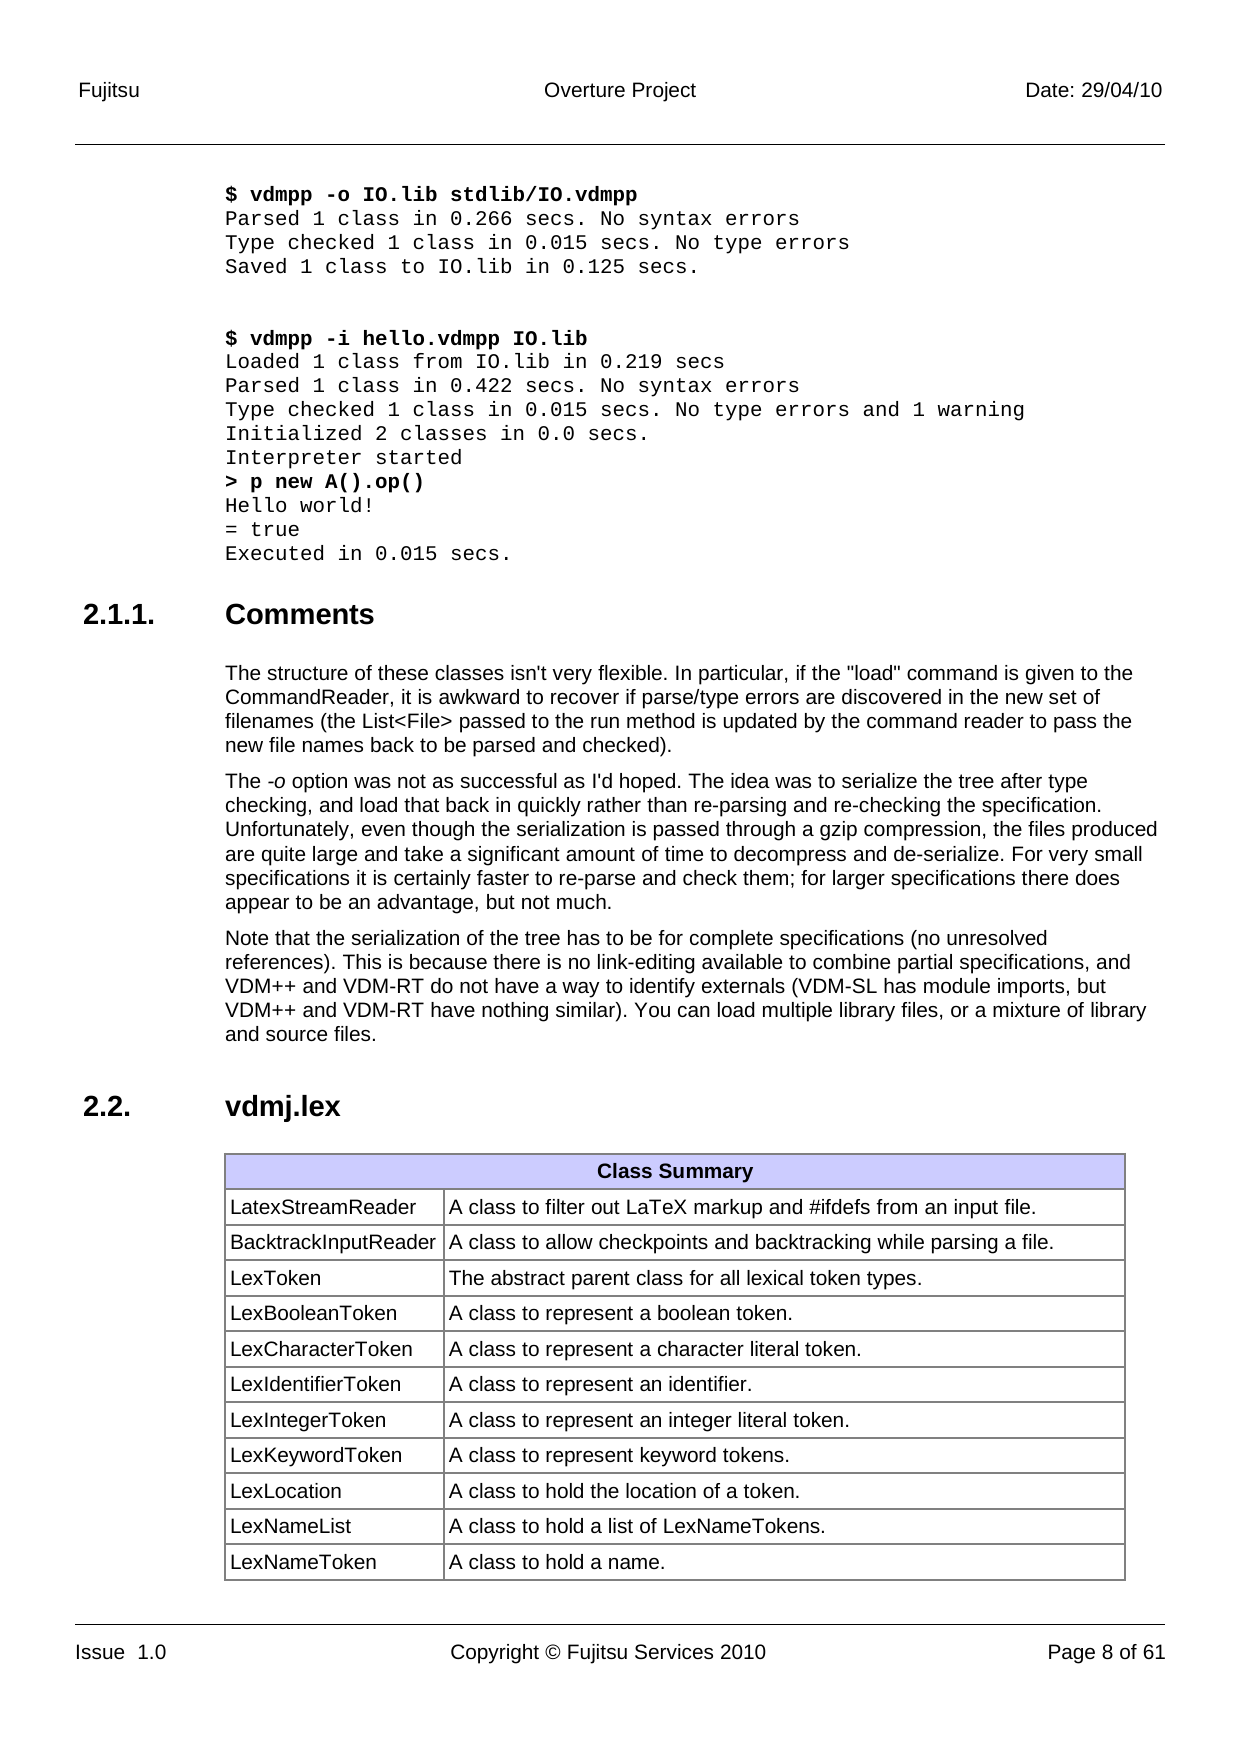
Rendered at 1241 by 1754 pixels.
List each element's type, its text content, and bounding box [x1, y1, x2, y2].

table_cell LexNameToken [226, 1545, 443, 1579]
table_cell A class to hold a list of LexNameTokens. [445, 1510, 1124, 1543]
table_cell LexIdentifierToken [226, 1368, 443, 1401]
table_cell LatexStreamReader [226, 1190, 443, 1223]
text $ vdmpp -i hello.vdmpp IO.lib [225, 327, 1165, 351]
text Parsed 1 class in 0.422 secs. No syntax errors [225, 375, 1165, 399]
table_cell LexIntegerToken [226, 1403, 443, 1437]
table_cell A class to represent an identifier. [445, 1368, 1124, 1401]
text The -o option was not as successful as I'd hoped. The idea was to serialize the tree after type checking, and load that back in quickly rather than re-parsing and re-checking the specification. Unfortunately, even though the serialization is passed through a gzip compression, the files produced are quite large and take a significant amount of time to decompress and de-serialize. For very small specifications it is certainly faster to re-parse and check them; for larger specifications there does appear to be an advantage, but not much. [225, 769, 1165, 914]
text Executed in 0.015 secs. [225, 543, 1165, 567]
text Type checked 1 class in 0.015 secs. No type errors [225, 232, 1165, 256]
text Loaded 1 class from IO.lib in 0.219 secs [225, 351, 1165, 375]
text Note that the serialization of the tree has to be for complete specifications (no unresolved references). This is because there is no link-editing available to combine partial specifications, and VDM++ and VDM-RT do not have a way to identify externals (VDM-SL has module imports, but VDM++ and VDM-RT have nothing similar). You can load multiple library files, or a mixture of library and source files. [225, 926, 1165, 1046]
table_cell A class to hold a name. [445, 1545, 1124, 1579]
text > p new A().op() [225, 471, 1165, 495]
table_header Class Summary [226, 1155, 1124, 1188]
table_cell A class to represent keyword tokens. [445, 1439, 1124, 1472]
text Interpreter started [225, 447, 1165, 471]
table_cell A class to represent a character literal token. [445, 1332, 1124, 1366]
text Hello world! [225, 495, 1165, 519]
text Type checked 1 class in 0.015 secs. No type errors and 1 warning [225, 399, 1165, 423]
table_cell LexBooleanToken [226, 1297, 443, 1330]
subtitle vdmj.lex [75, 1089, 1165, 1122]
table_cell A class to filter out LaTeX markup and #ifdefs from an input file. [445, 1190, 1124, 1223]
table_cell A class to allow checkpoints and backtracking while parsing a file. [445, 1226, 1124, 1259]
table_cell LexToken [226, 1261, 443, 1294]
subtitle Comments [75, 597, 1165, 631]
table_cell A class to represent a boolean token. [445, 1297, 1124, 1330]
table_cell LexNameList [226, 1510, 443, 1543]
table_cell LexLocation [226, 1474, 443, 1508]
text Saved 1 class to IO.lib in 0.125 secs. [225, 256, 1165, 279]
table_cell BacktrackInputReader [226, 1226, 443, 1259]
table_cell A class to hold the location of a token. [445, 1474, 1124, 1508]
text Parsed 1 class in 0.266 secs. No syntax errors [225, 208, 1165, 232]
table_cell LexCharacterToken [226, 1332, 443, 1366]
table_cell A class to represent an integer literal token. [445, 1403, 1124, 1437]
text = true [225, 519, 1165, 543]
text The structure of these classes isn't very flexible. In particular, if the "load" command is given to the CommandReader, it is awkward to recover if parse/type errors are discovered in the new set of filenames (the List<File> passed to the run method is updated by the command reader to pass the new file names back to be parsed and checked). [225, 661, 1165, 757]
table_cell LexKeywordToken [226, 1439, 443, 1472]
table_cell The abstract parent class for all lexical token types. [445, 1261, 1124, 1294]
text Initialized 2 classes in 0.0 secs. [225, 423, 1165, 447]
text $ vdmpp -o IO.lib stdlib/IO.vdmpp [225, 184, 1165, 208]
